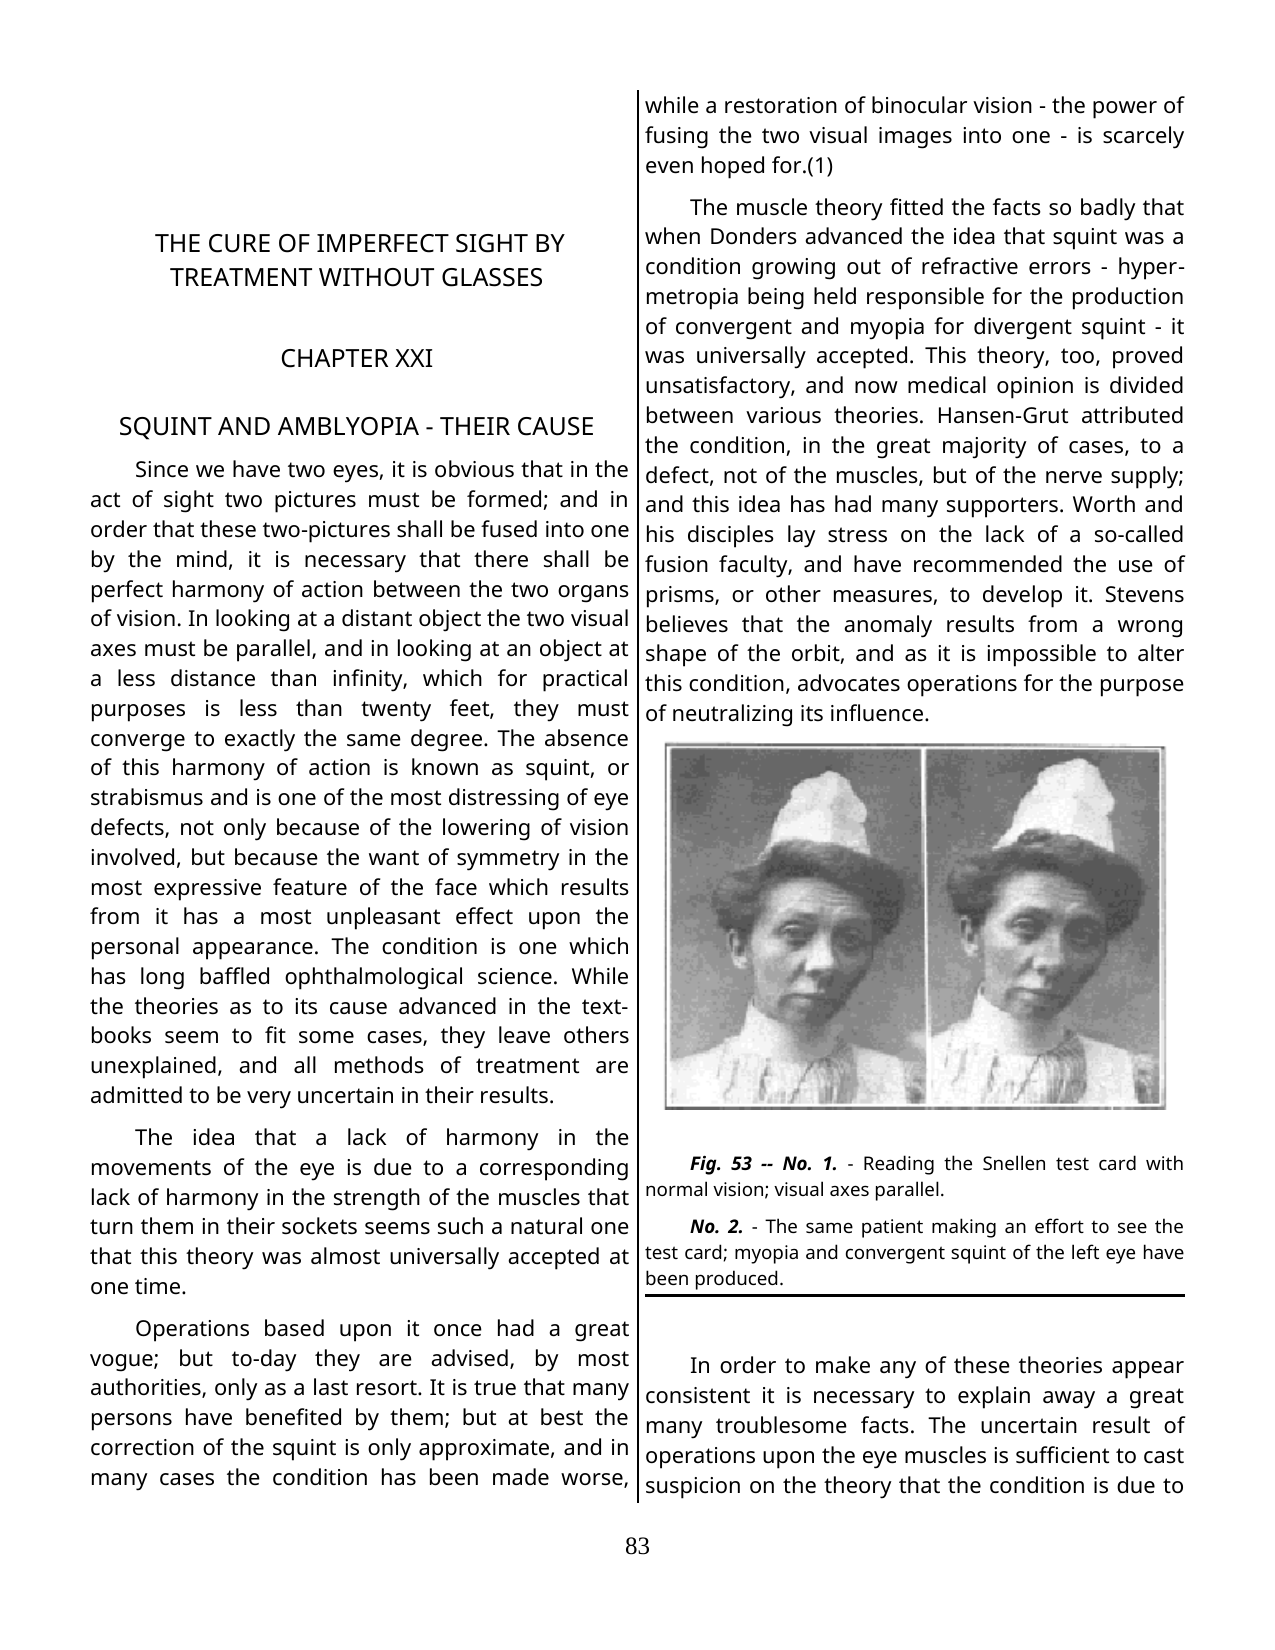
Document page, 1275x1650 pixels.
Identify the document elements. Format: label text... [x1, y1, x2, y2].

text Operations based upon it once had a great vogue; but to-day they are advised, by most authorities, only as a last resort. It is true that many persons have benefited by them; but at best the correction of the squint is only approximate, and in many cases the condition has been made worse, [90, 1313, 630, 1492]
picture [662, 739, 1168, 1110]
text while a restoration of binocular vision - the power of fusing the two visual images into one - is scarcely even hoped for.(1) [645, 90, 1185, 179]
text CHAPTER XXI SQUINT AND AMBLYOPIA - THEIR CAUSE [90, 306, 630, 442]
text In order to make any of these theories appear consistent it is necessary to explain away a great many troublesome facts. The uncertain result of operations upon the eye muscles is sufficient to cast suspicion on the theory that the condition is due to [645, 1351, 1185, 1499]
text The idea that a lack of harmony in the movements of the eye is due to a corresponding lack of harmony in the strength of the muscles that turn them in their sockets seems such a natural one that this theory was almost universally accepted at one time. [90, 1122, 630, 1301]
text No. 2. - The same patient making an effort to see the test card; myopia and convergent squint of the left eye have been produced. [645, 1214, 1185, 1294]
text Since we have two eyes, it is obvious that in the act of sight two pictures must be formed; and in order that these two-pictures shall be fused into one by the mind, it is necessary that there shall be perfect harmony of action between the two organs of vision. In looking at a distant object the two visual axes must be parallel, and in looking at an object at a less distance than infinity, which for practical purposes is less than twenty feet, they must converge to exactly the same degree. The absence of this har­mony of action is known as squint, or strabismus and is one of the most distressing of eye defects, not only because of the lowering of vision involved, but because the want of symmetry in the most expres­sive feature of the face which results from it has a most unpleasant effect upon the personal appear­ance. The condition is one which has long baffled ophthalmological science. While the theories as to its cause advanced in the text-books seem to fit some cases, they leave others unexplained, and all methods of treatment are admitted to be very uncertain in their results. [90, 454, 630, 1110]
text THE CURE OF IMPERFECT SIGHT BY TREATMENT WITHOUT GLASSES [90, 226, 630, 294]
text Fig. 53 -- No. 1. - Reading the Snellen test card with normal vision; visual axes parallel. [645, 1151, 1185, 1202]
text The muscle theory fitted the facts so badly that when Donders advanced the idea that squint was a condition growing out of refractive errors - hyper­metropia being held responsible for the production of convergent and myopia for divergent squint - it was universally accepted. This theory, too, proved unsatisfactory, and now medical opinion is divided between various theories. Hansen-Grut attributed the condition, in the great majority of cases, to a defect, not of the muscles, but of the nerve supply; and this idea has had many supporters. Worth and his disciples lay stress on the lack of a so-called fusion faculty, and have recommended the use of prisms, or other measures, to develop it. Stevens believes that the anomaly results from a wrong shape of the orbit, and as it is impossible to alter this condition, advocates operations for the purpose of neutralizing its influence. [645, 191, 1185, 728]
